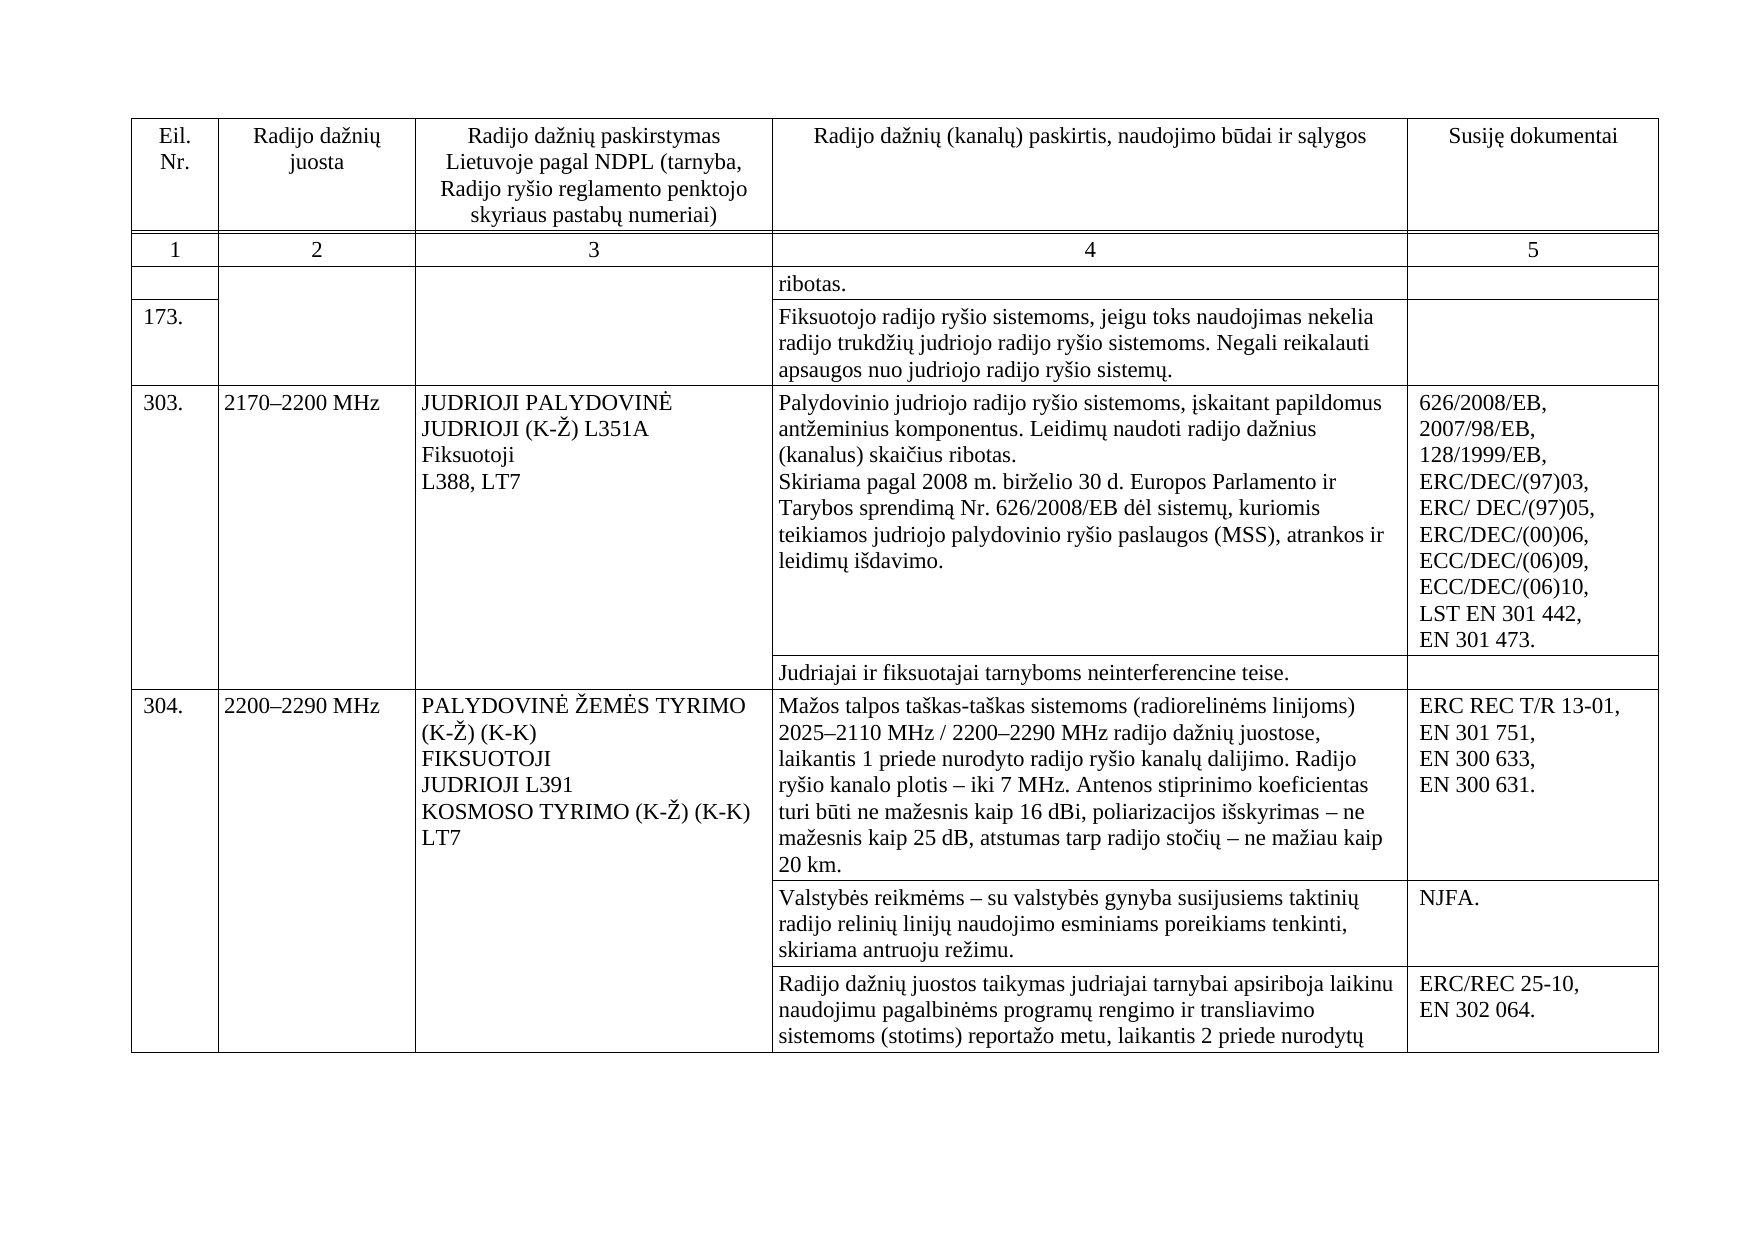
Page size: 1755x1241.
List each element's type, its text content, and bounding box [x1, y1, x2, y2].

table_cell 3 [416, 234, 772, 266]
table_cell ERC REC T/R 13-01, EN 301 751, EN 300 633, EN 300 631. [1408, 690, 1658, 880]
table_cell 304. [132, 690, 218, 1052]
table_cell [1408, 300, 1658, 385]
table_cell [219, 267, 415, 385]
table_cell Judriajai ir fiksuotajai tarnyboms neinterferencine teise. [773, 656, 1407, 688]
table_header Eil. Nr. [132, 119, 218, 230]
table_cell JUDRIOJI PALYDOVINĖ JUDRIOJI (K-Ž) L351A Fiksuotoji L388, LT7 [416, 386, 772, 688]
table_header Radijo dažnių paskirstymas Lietuvoje pagal NDPL (tarnyba, Radijo ryšio reglamento penktojo skyriaus pastabų numeriai) [416, 119, 772, 230]
table_cell 2 [219, 234, 415, 266]
table_cell Palydovinio judriojo radijo ryšio sistemoms, įskaitant papildomus antžeminius komponentus. Leidimų naudoti radijo dažnius (kanalus) skaičius ribotas. Skiriama pagal 2008 m. birželio 30 d. Europos Parlamento ir Tarybos sprendimą Nr. 626/2008/EB dėl sistemų, kuriomis teikiamos judriojo palydovinio ryšio paslaugos (MSS), atrankos ir leidimų išdavimo. [773, 386, 1407, 655]
table_cell 626/2008/EB, 2007/98/EB, 128/1999/EB, ERC/DEC/(97)03, ERC/ DEC/(97)05, ERC/DEC/(00)06, ECC/DEC/(06)09, ECC/DEC/(06)10, LST EN 301 442, EN 301 473. [1408, 386, 1658, 655]
table_cell 303. [132, 386, 218, 688]
table_header Radijo dažnių (kanalų) paskirtis, naudojimo būdai ir sąlygos [773, 119, 1407, 230]
table_cell NJFA. [1408, 881, 1658, 966]
table_cell Fiksuotojo radijo ryšio sistemoms, jeigu toks naudojimas nekelia radijo trukdžių judriojo radijo ryšio sistemoms. Negali reikalauti apsaugos nuo judriojo radijo ryšio sistemų. [773, 300, 1407, 385]
table_cell [1408, 656, 1658, 688]
table_cell [416, 267, 772, 385]
table_cell ERC/REC 25-10, EN 302 064. [1408, 967, 1658, 1052]
table_cell PALYDOVINĖ ŽEMĖS TYRIMO (K-Ž) (K-K) FIKSUOTOJI JUDRIOJI L391 KOSMOSO TYRIMO (K-Ž) (K-K) LT7 [416, 690, 772, 1052]
table_cell ribotas. [773, 267, 1407, 299]
table_cell 2200–2290 MHz [219, 690, 415, 1052]
table_cell [1408, 267, 1658, 299]
table_header Susiję dokumentai [1408, 119, 1658, 230]
table_cell 5 [1408, 234, 1658, 266]
table_cell Radijo dažnių juostos taikymas judriajai tarnybai apsiriboja laikinu naudojimu pagalbinėms programų rengimo ir transliavimo sistemoms (stotims) reportažo metu, laikantis 2 priede nurodytų [773, 967, 1407, 1052]
table_header Radijo dažnių juosta [219, 119, 415, 230]
table_cell 1 [132, 234, 218, 266]
table_cell 2170–2200 MHz [219, 386, 415, 688]
table_cell 173. [132, 300, 218, 385]
table_cell [132, 267, 218, 299]
table_cell 4 [773, 234, 1407, 266]
table_cell Valstybės reikmėms – su valstybės gynyba susijusiems taktinių radijo relinių linijų naudojimo esminiams poreikiams tenkinti, skiriama antruoju režimu. [773, 881, 1407, 966]
table_cell Mažos talpos taškas-taškas sistemoms (radiorelinėms linijoms) 2025–2110 MHz / 2200–2290 MHz radijo dažnių juostose, laikantis 1 priede nurodyto radijo ryšio kanalų dalijimo. Radijo ryšio kanalo plotis – iki 7 MHz. Antenos stiprinimo koeficientas turi būti ne mažesnis kaip 16 dBi, poliarizacijos išskyrimas – ne mažesnis kaip 25 dB, atstumas tarp radijo stočių – ne mažiau kaip 20 km. [773, 690, 1407, 880]
